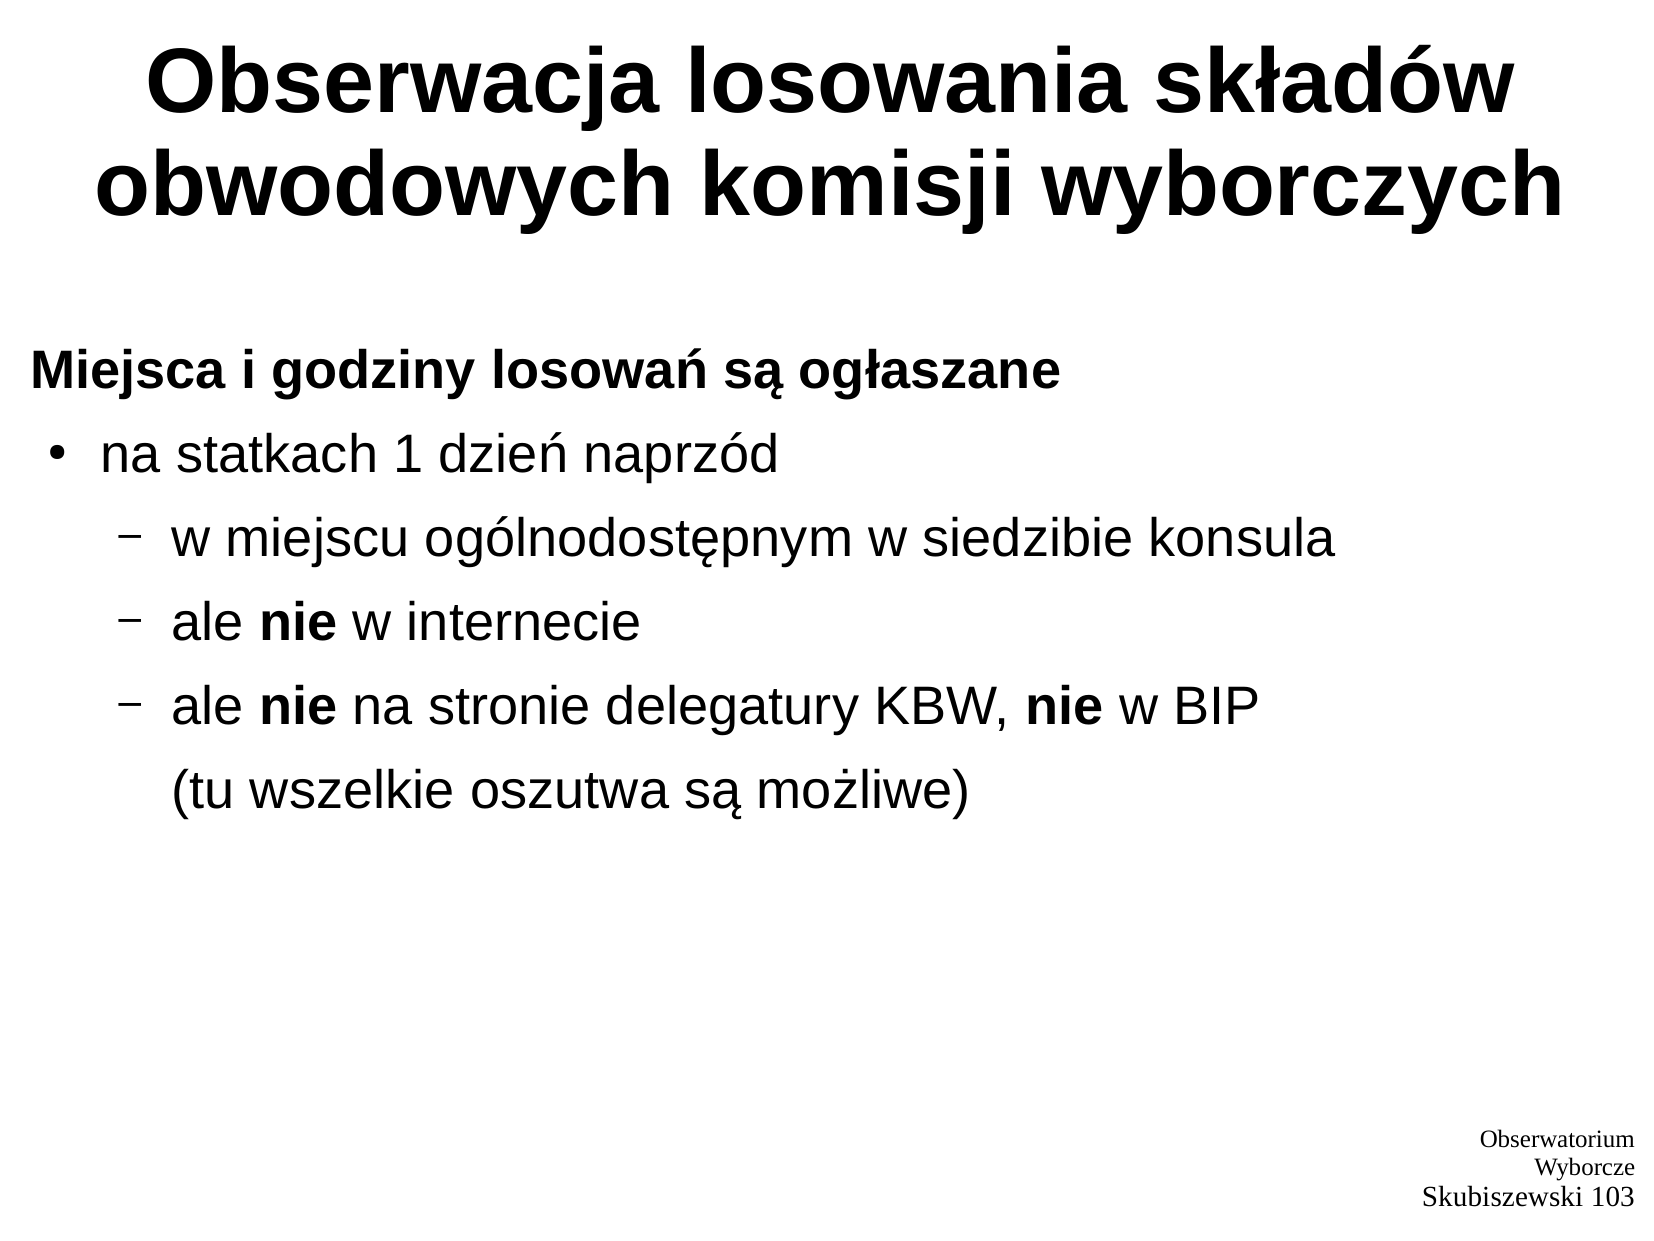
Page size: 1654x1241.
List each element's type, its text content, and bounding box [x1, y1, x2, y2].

title Obserwacja losowania składów obwodowych komisji wyborczych [86, 30, 1576, 236]
list Miejsca i godziny losowań są ogłaszane na statkach 1 dzień naprzód w miejscu ogólnodostępnym w siedzibie konsula ale nie w internecie ale nie na stronie delegatury KBW, nie w BIP (tu wszelkie oszutwa są możliwe) [30, 255, 1621, 1216]
